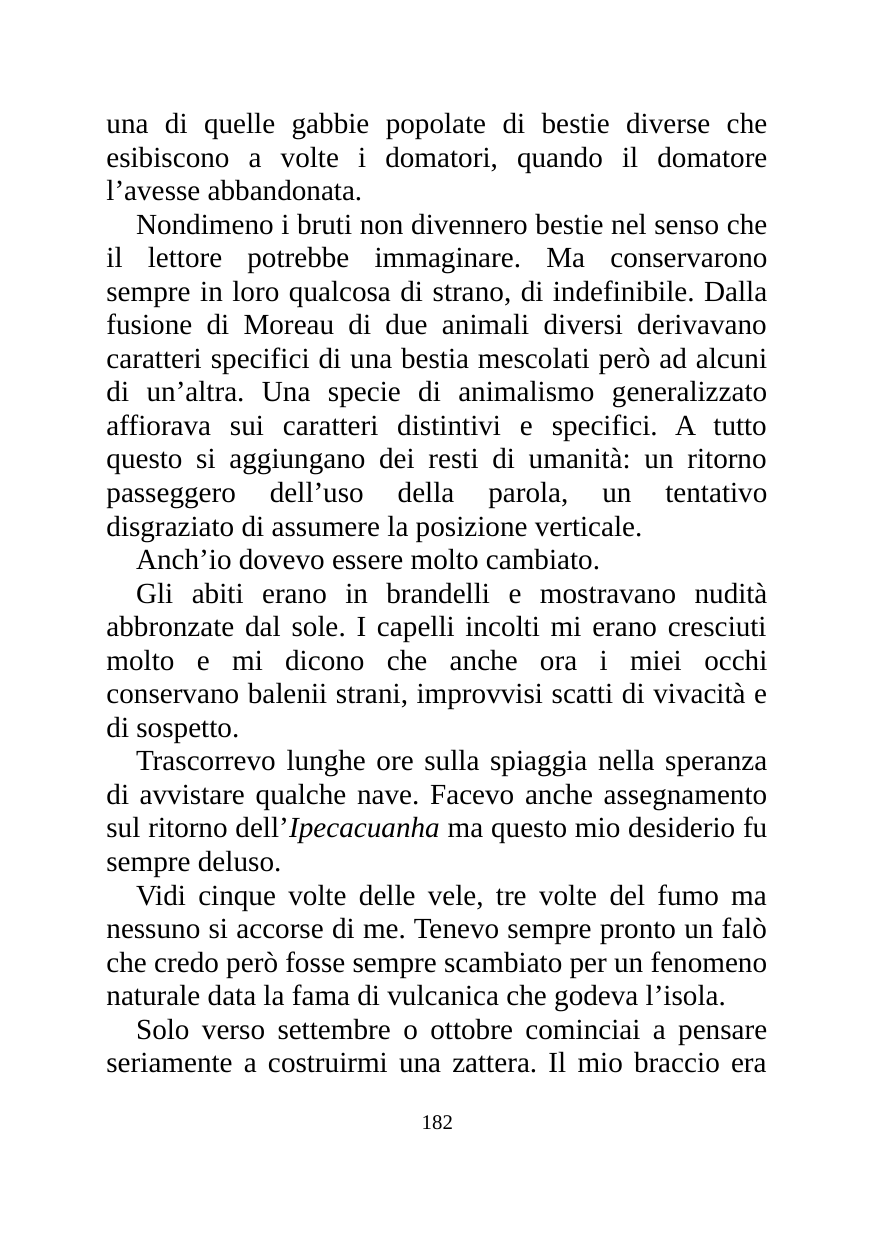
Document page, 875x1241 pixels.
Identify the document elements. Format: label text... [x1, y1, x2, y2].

text una di quelle gabbie popolate di bestie diverse che esibiscono a volte i domatori, quando il domatore l’avesse abbandonata. [106, 106, 768, 207]
text Nondimeno i bruti non divennero bestie nel senso che il lettore potrebbe immaginare. Ma conservarono sempre in loro qualcosa di strano, di indefinibile. Dalla fusione di Moreau di due animali diversi derivavano caratteri specifici di una bestia mescolati però ad alcuni di un’altra. Una specie di animalismo generalizzato affiorava sui caratteri distintivi e specifici. A tutto questo si aggiungano dei resti di umanità: un ritorno passeggero dell’uso della parola, un tentativo disgraziato di assumere la posizione verticale. [106, 207, 768, 542]
text Solo verso settembre o ottobre cominciai a pensare seriamente a costruirmi una zattera. Il mio braccio era [106, 1012, 768, 1079]
text Anch’io dovevo essere molto cambiato. [106, 542, 768, 576]
text Trascorrevo lunghe ore sulla spiaggia nella speranza di avvistare qualche nave. Facevo anche assegnamento sul ritorno dell’Ipecacuanha ma questo mio desiderio fu sempre deluso. [106, 743, 768, 878]
text Gli abiti erano in brandelli e mostravano nudità abbronzate dal sole. I capelli incolti mi erano cresciuti molto e mi dicono che anche ora i miei occhi conservano balenii strani, improvvisi scatti di vivacità e di sospetto. [106, 576, 768, 743]
text Vidi cinque volte delle vele, tre volte del fumo ma nessuno si accorse di me. Tenevo sempre pronto un falò che credo però fosse sempre scambiato per un fenomeno naturale data la fama di vulcanica che godeva l’isola. [106, 878, 768, 1012]
